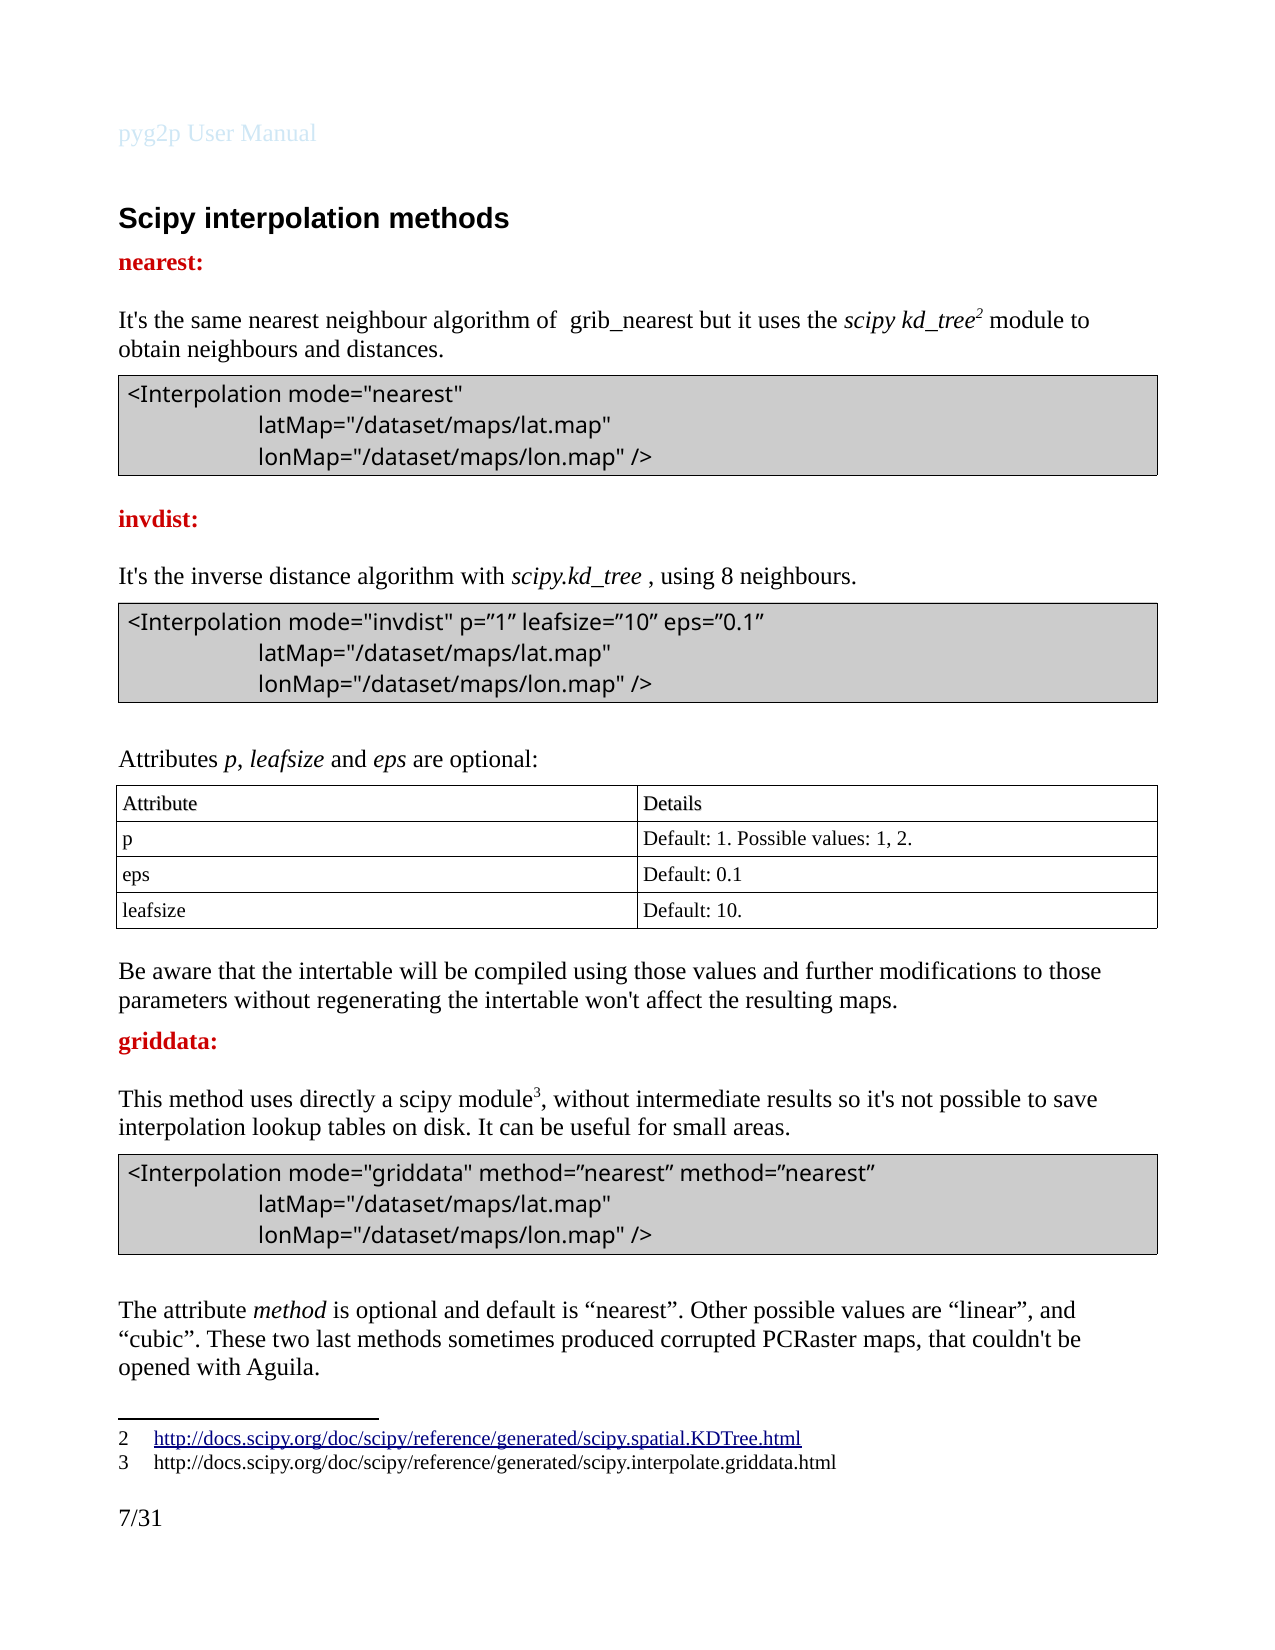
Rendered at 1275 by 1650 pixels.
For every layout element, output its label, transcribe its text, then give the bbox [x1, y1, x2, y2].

text lonMap="/dataset/maps/lon.map" /> [119, 1216, 1157, 1254]
table_cell leafsize [117, 893, 637, 927]
table_cell p [117, 822, 637, 856]
text invdist: It's the inverse distance algorithm with scipy.kd_tree , using 8 neighbours. [118, 476, 1157, 590]
text latMap="/dataset/maps/lat.map" [119, 406, 1157, 437]
text latMap="/dataset/maps/lat.map" [119, 634, 1157, 665]
text latMap="/dataset/maps/lat.map" [119, 1185, 1157, 1216]
text lonMap="/dataset/maps/lon.map" /> [119, 665, 1157, 702]
table_cell eps [117, 857, 637, 892]
text <Interpolation mode="nearest" [119, 376, 1157, 406]
table_cell Default: 0.1 [638, 857, 1157, 892]
text lonMap="/dataset/maps/lon.map" /> [119, 437, 1157, 475]
text nearest: It's the same nearest neighbour algorithm of grib_nearest but it uses the scipy kd_tree module to obtain neighbours and distances. [118, 247, 1157, 362]
text http://docs.scipy.org/doc/scipy/reference/generated/scipy.spatial.KDTree.html [118, 1426, 1157, 1449]
text Attributes p, leafsize and eps are optional: [118, 744, 1157, 772]
table_header Attribute [117, 786, 637, 821]
table_cell Default: 10. [638, 893, 1157, 927]
text Be aware that the intertable will be compiled using those values and further modifications to those parameters without regenerating the intertable won't affect the resulting maps. [118, 956, 1157, 1014]
text The attribute method is optional and default is “nearest”. Other possible values are “linear”, and “cubic”. These two last methods sometimes produced corrupted PCRaster maps, that couldn't be opened with Aguila. [118, 1295, 1157, 1381]
text http://docs.scipy.org/doc/scipy/reference/generated/scipy.interpolate.griddata.html [118, 1449, 1157, 1474]
text griddata: This method uses directly a scipy module, without intermediate results so it's not possible to save interpolation lookup tables on disk. It can be useful for small areas. [118, 1026, 1157, 1141]
table_cell Default: 1. Possible values: 1, 2. [638, 822, 1157, 856]
text <Interpolation mode="griddata" method=”nearest” method=”nearest” [119, 1155, 1157, 1185]
text <Interpolation mode="invdist" p=”1” leafsize=”10” eps=”0.1” [119, 604, 1157, 634]
table_header Details [638, 786, 1157, 821]
subtitle Scipy interpolation methods [118, 201, 1157, 235]
